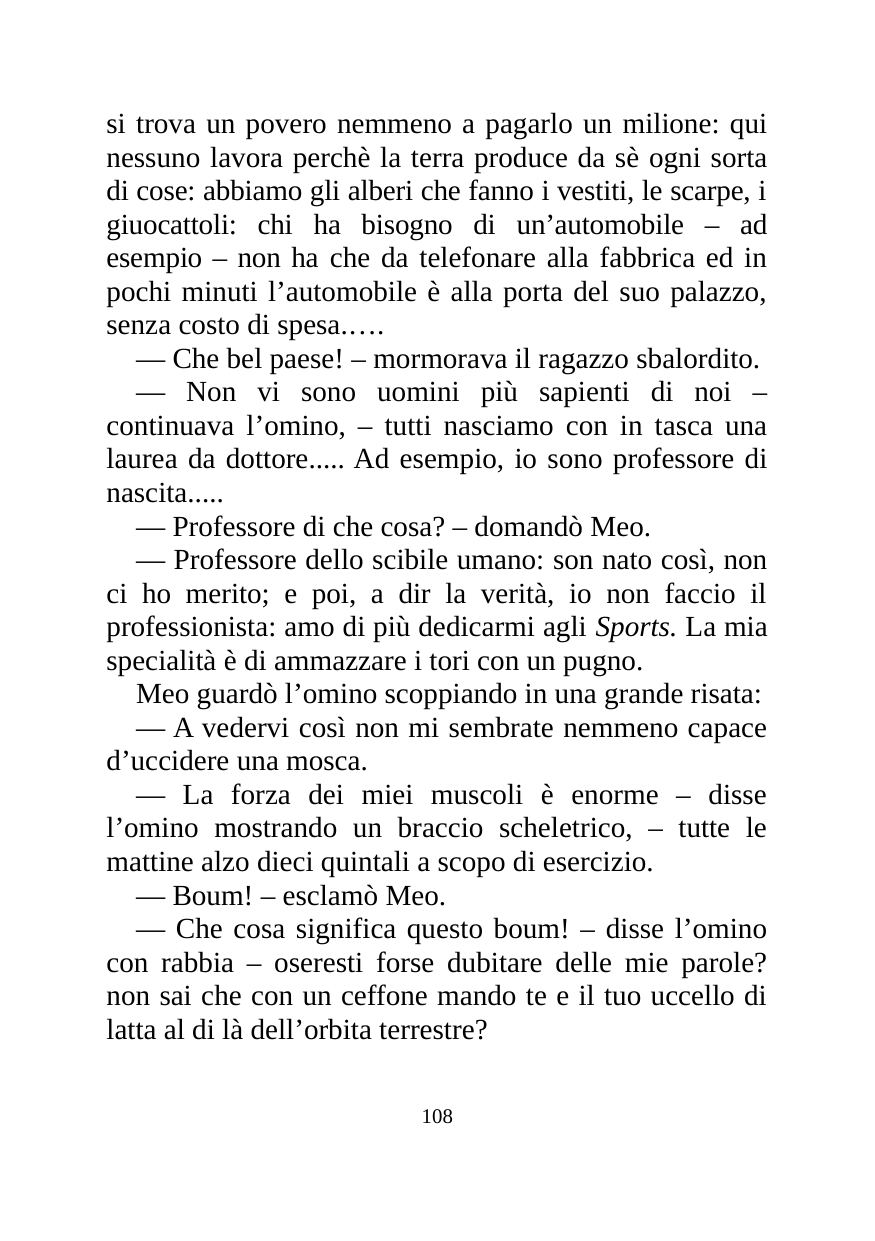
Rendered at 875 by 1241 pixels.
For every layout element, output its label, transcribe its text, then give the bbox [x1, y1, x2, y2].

text — Che cosa significa questo boum! – disse l’omino con rabbia – oseresti forse dubitare delle mie parole? non sai che con un ceffone mando te e il tuo uccello di latta al di là dell’orbita terrestre? [106, 911, 768, 1045]
text — Che bel paese! – mormorava il ragazzo sbalordito. [106, 341, 768, 374]
text si trova un povero nemmeno a pagarlo un milione: qui nessuno lavora perchè la terra produce da sè ogni sorta di cose: abbiamo gli alberi che fanno i vestiti, le scarpe, i giuocattoli: chi ha bisogno di un’automobile – ad esempio – non ha che da telefonare alla fabbrica ed in pochi minuti l’automobile è alla porta del suo palazzo, senza costo di spesa.…. [106, 106, 768, 341]
text — Boum! – esclamò Meo. [106, 878, 768, 911]
text — Professore di che cosa? – domandò Meo. [106, 509, 768, 542]
text — La forza dei miei muscoli è enorme – disse l’omino mostrando un braccio scheletrico, – tutte le mattine alzo dieci quintali a scopo di esercizio. [106, 777, 768, 878]
text Meo guardò l’omino scoppiando in una grande risata: [106, 676, 768, 710]
text — A vedervi così non mi sembrate nemmeno capace d’uccidere una mosca. [106, 710, 768, 777]
text — Non vi sono uomini più sapienti di noi – continuava l’omino, – tutti nasciamo con in tasca una laurea da dottore..... Ad esempio, io sono professore di nascita..... [106, 374, 768, 509]
text — Professore dello scibile umano: son nato così, non ci ho merito; e poi, a dir la verità, io non faccio il professionista: amo di più dedicarmi agli Sports. La mia specialità è di ammazzare i tori con un pugno. [106, 542, 768, 676]
